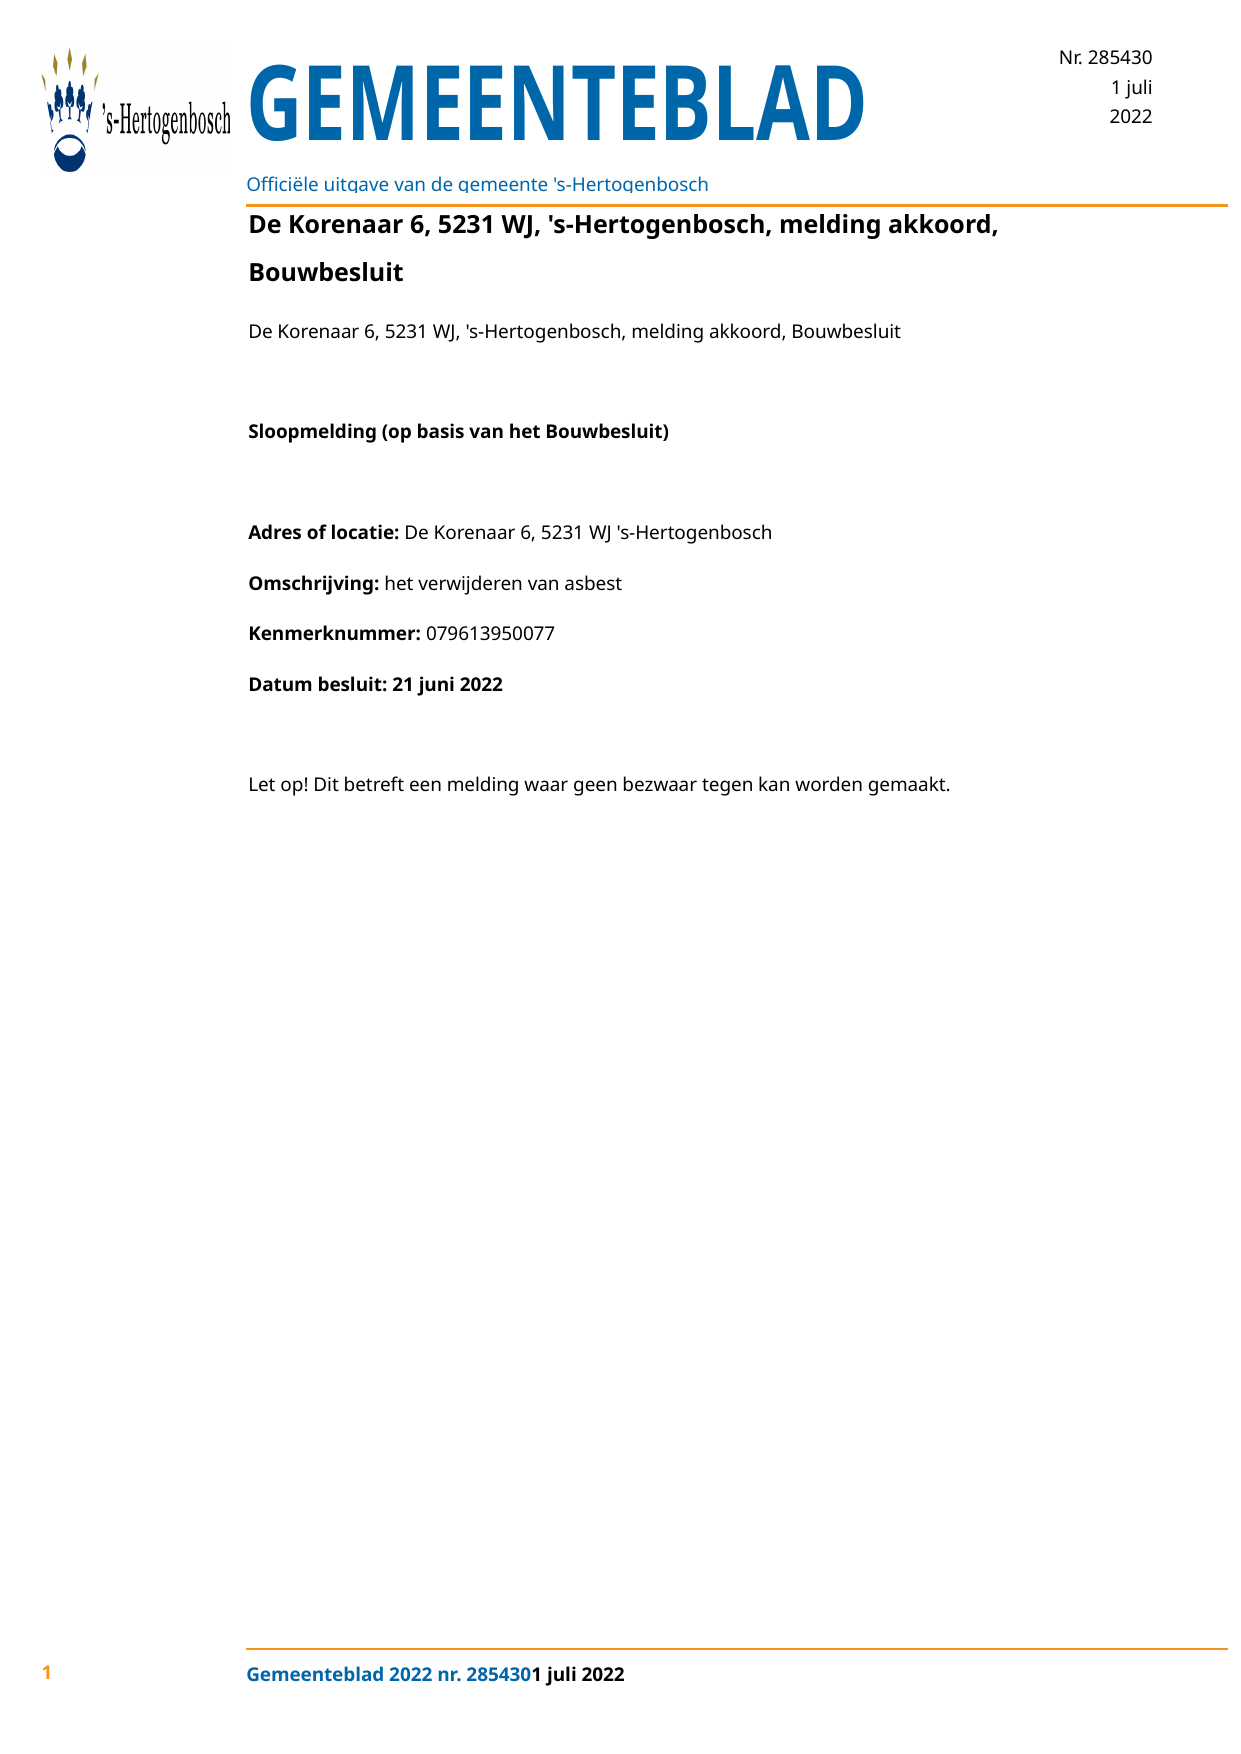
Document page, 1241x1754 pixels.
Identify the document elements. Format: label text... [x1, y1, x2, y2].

text Kenmerknummer: 079613950077 [248, 620, 1152, 646]
picture [41, 47, 231, 172]
text De Korenaar 6, 5231 WJ, 's-Hertogenbosch, melding akkoord, Bouwbesluit [248, 318, 1152, 344]
text Let op! Dit betreft een melding waar geen bezwaar tegen kan worden gemaakt. [248, 772, 1152, 797]
text Sloopmelding (op basis van het Bouwbesluit) [248, 419, 1152, 444]
text De Korenaar 6, 5231 WJ, 's-Hertogenbosch, melding akkoord, Bouwbesluit [248, 207, 1152, 288]
text Omschrijving: het verwijderen van asbest [248, 570, 1152, 596]
text Adres of locatie: De Korenaar 6, 5231 WJ 's-Hertogenbosch [248, 519, 1152, 545]
text Datum besluit: 21 juni 2022 [248, 671, 1152, 697]
